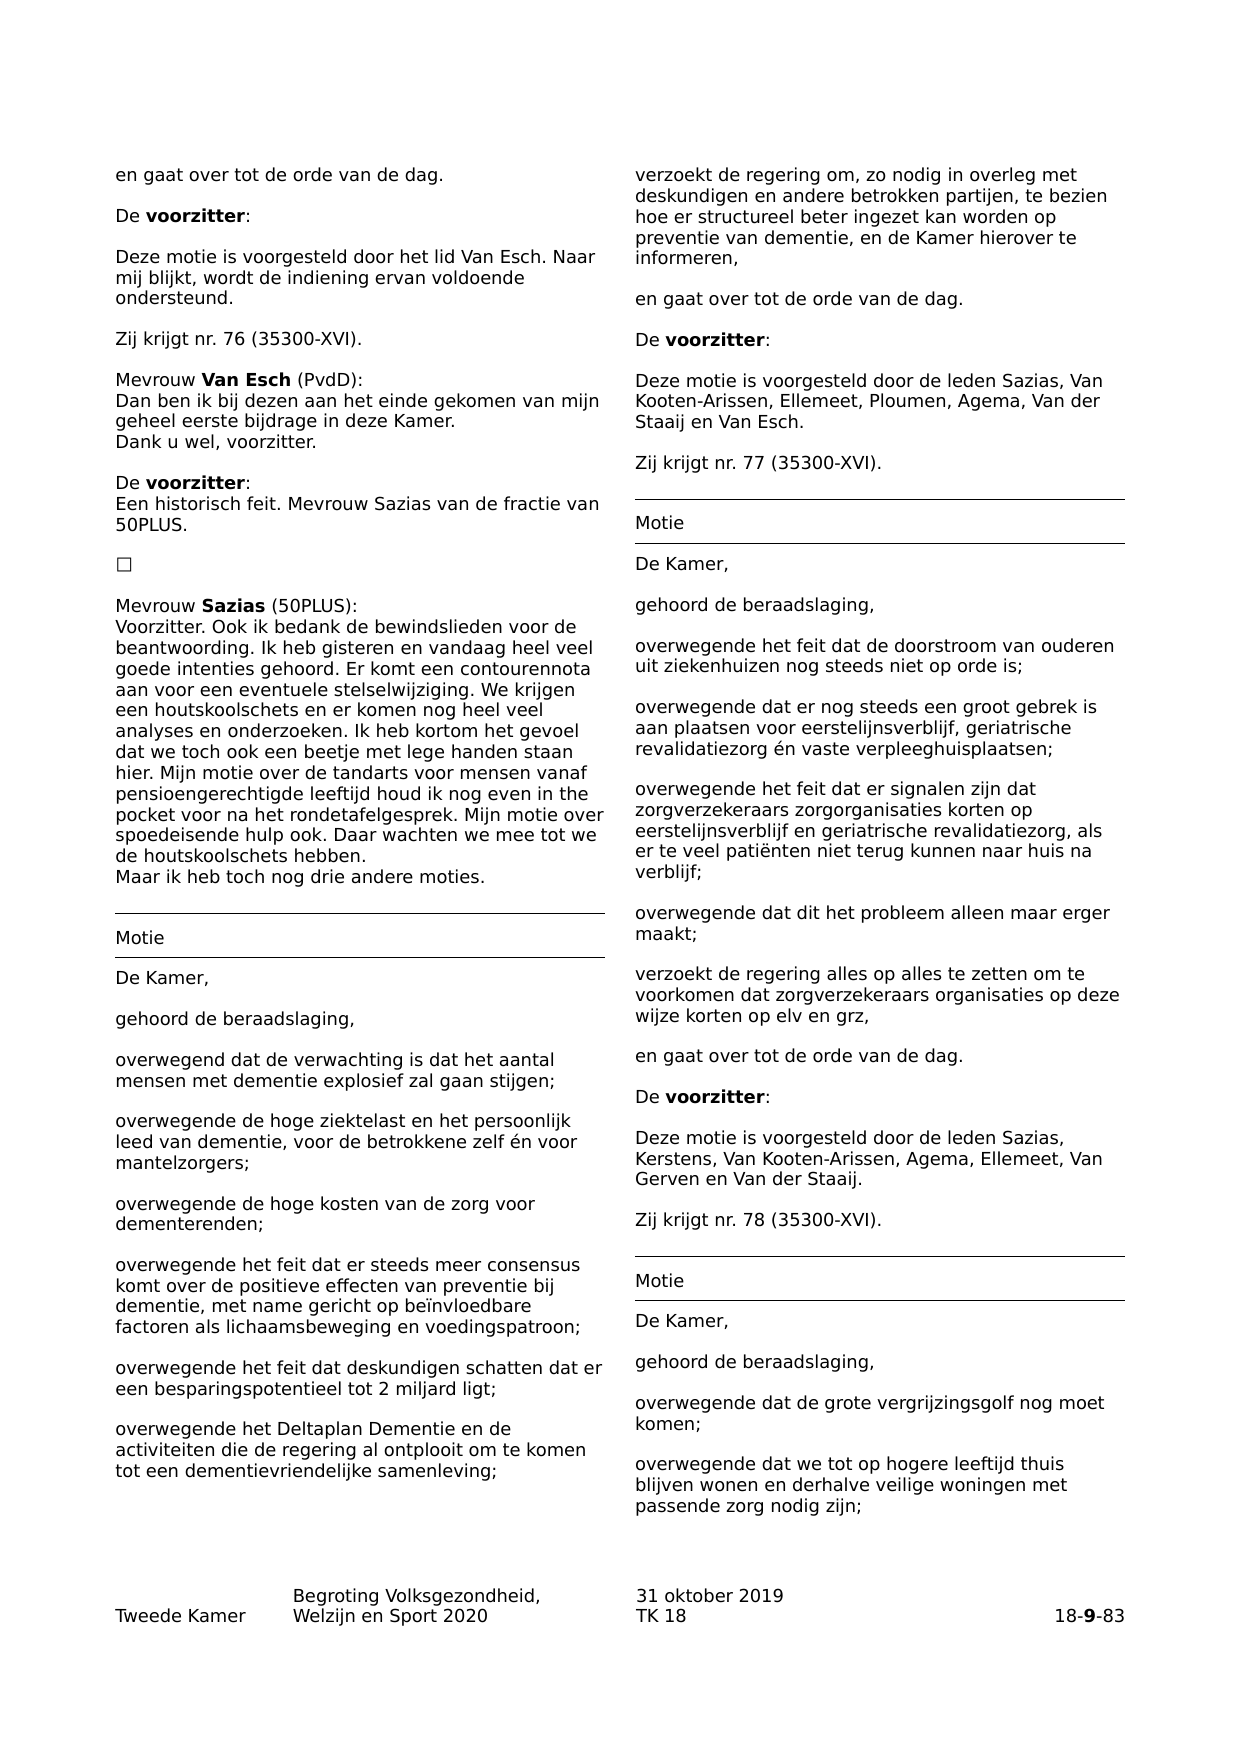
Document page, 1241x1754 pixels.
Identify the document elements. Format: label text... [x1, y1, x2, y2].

text Maar ik heb toch nog drie andere moties. [115, 867, 605, 888]
text overwegende het feit dat er signalen zijn dat zorgverzekeraars zorgorganisaties korten op eerstelijnsverblijf en geriatrische revalidatiezorg, als er te veel patiënten niet terug kunnen naar huis na verblijf; [635, 779, 1125, 883]
text Motie [635, 1271, 1125, 1291]
text en gaat over tot de orde van de dag. [115, 165, 605, 186]
text De voorzitter: [115, 473, 605, 494]
text Dank u wel, voorzitter. [115, 432, 605, 453]
text overwegende de hoge ziektelast en het persoonlijk leed van dementie, voor de betrokkene zelf én voor mantelzorgers; [115, 1111, 605, 1173]
text en gaat over tot de orde van de dag. [635, 1046, 1125, 1067]
text Zij krijgt nr. 76 (35300-XVI). [115, 329, 605, 350]
text overwegende het Deltaplan Dementie en de activiteiten die de regering al ontplooit om te komen tot een dementievriendelijke samenleving; [115, 1419, 605, 1481]
text overwegende dat de grote vergrijzingsgolf nog moet komen; [635, 1393, 1125, 1434]
text gehoord de beraadslaging, [115, 1009, 605, 1030]
text Dan ben ik bij dezen aan het einde gekomen van mijn geheel eerste bijdrage in deze Kamer. [115, 390, 605, 432]
text Deze motie is voorgesteld door het lid Van Esch. Naar mij blijkt, wordt de indiening ervan voldoende ondersteund. [115, 247, 605, 309]
text Mevrouw Sazias (50PLUS): [115, 596, 605, 617]
text De voorzitter: [635, 1087, 1125, 1108]
text Mevrouw Van Esch (PvdD): [115, 370, 605, 390]
text gehoord de beraadslaging, [635, 595, 1125, 615]
text Zij krijgt nr. 78 (35300-XVI). [635, 1210, 1125, 1231]
text overwegende dat dit het probleem alleen maar erger maakt; [635, 903, 1125, 944]
text en gaat over tot de orde van de dag. [635, 289, 1125, 310]
text overwegende het feit dat er steeds meer consensus komt over de positieve effecten van preventie bij dementie, met name gericht op beïnvloedbare factoren als lichaamsbeweging en voedingspatroon; [115, 1255, 605, 1338]
text Een historisch feit. Mevrouw Sazias van de fractie van 50PLUS. [115, 494, 605, 535]
text De Kamer, [115, 968, 605, 989]
text gehoord de beraadslaging, [635, 1352, 1125, 1373]
text Zij krijgt nr. 77 (35300-XVI). [635, 453, 1125, 473]
text De Kamer, [635, 554, 1125, 575]
text Deze motie is voorgesteld door de leden Sazias, Kerstens, Van Kooten-Arissen, Agema, Ellemeet, Van Gerven en Van der Staaij. [635, 1128, 1125, 1190]
text De voorzitter: [635, 330, 1125, 350]
text verzoekt de regering alles op alles te zetten om te voorkomen dat zorgverzekeraars organisaties op deze wijze korten op elv en grz, [635, 964, 1125, 1026]
text overwegend dat de verwachting is dat het aantal mensen met dementie explosief zal gaan stijgen; [115, 1050, 605, 1091]
text verzoekt de regering om, zo nodig in overleg met deskundigen en andere betrokken partijen, te bezien hoe er structureel beter ingezet kan worden op preventie van dementie, en de Kamer hierover te informeren, [635, 165, 1125, 269]
text overwegende het feit dat deskundigen schatten dat er een besparingspotentieel tot 2 miljard ligt; [115, 1358, 605, 1399]
text De voorzitter: [115, 206, 605, 227]
text overwegende de hoge kosten van de zorg voor dementerenden; [115, 1193, 605, 1235]
text Voorzitter. Ook ik bedank de bewindslieden voor de beantwoording. Ik heb gisteren en vandaag heel veel goede intenties gehoord. Er komt een contourennota aan voor een eventuele stelselwijziging. We krijgen een houtskoolschets en er komen nog heel veel analyses en onderzoeken. Ik heb kortom het gevoel dat we toch ook een beetje met lege handen staan hier. Mijn motie over de tandarts voor mensen vanaf pensioengerechtigde leeftijd houd ik nog even in the pocket voor na het rondetafelgesprek. Mijn motie over spoedeisende hulp ook. Daar wachten we mee tot we de houtskoolschets hebben. [115, 617, 605, 867]
text overwegende dat we tot op hogere leeftijd thuis blijven wonen en derhalve veilige woningen met passende zorg nodig zijn; [635, 1454, 1125, 1516]
text Deze motie is voorgesteld door de leden Sazias, Van Kooten-Arissen, Ellemeet, Ploumen, Agema, Van der Staaij en Van Esch. [635, 370, 1125, 433]
text overwegende dat er nog steeds een groot gebrek is aan plaatsen voor eerstelijnsverblijf, geriatrische revalidatiezorg én vaste verpleeghuisplaatsen; [635, 697, 1125, 759]
text ⬜ [115, 555, 605, 576]
text De Kamer, [635, 1311, 1125, 1332]
text Motie [635, 513, 1125, 534]
text Motie [115, 927, 605, 948]
text overwegende het feit dat de doorstroom van ouderen uit ziekenhuizen nog steeds niet op orde is; [635, 635, 1125, 677]
